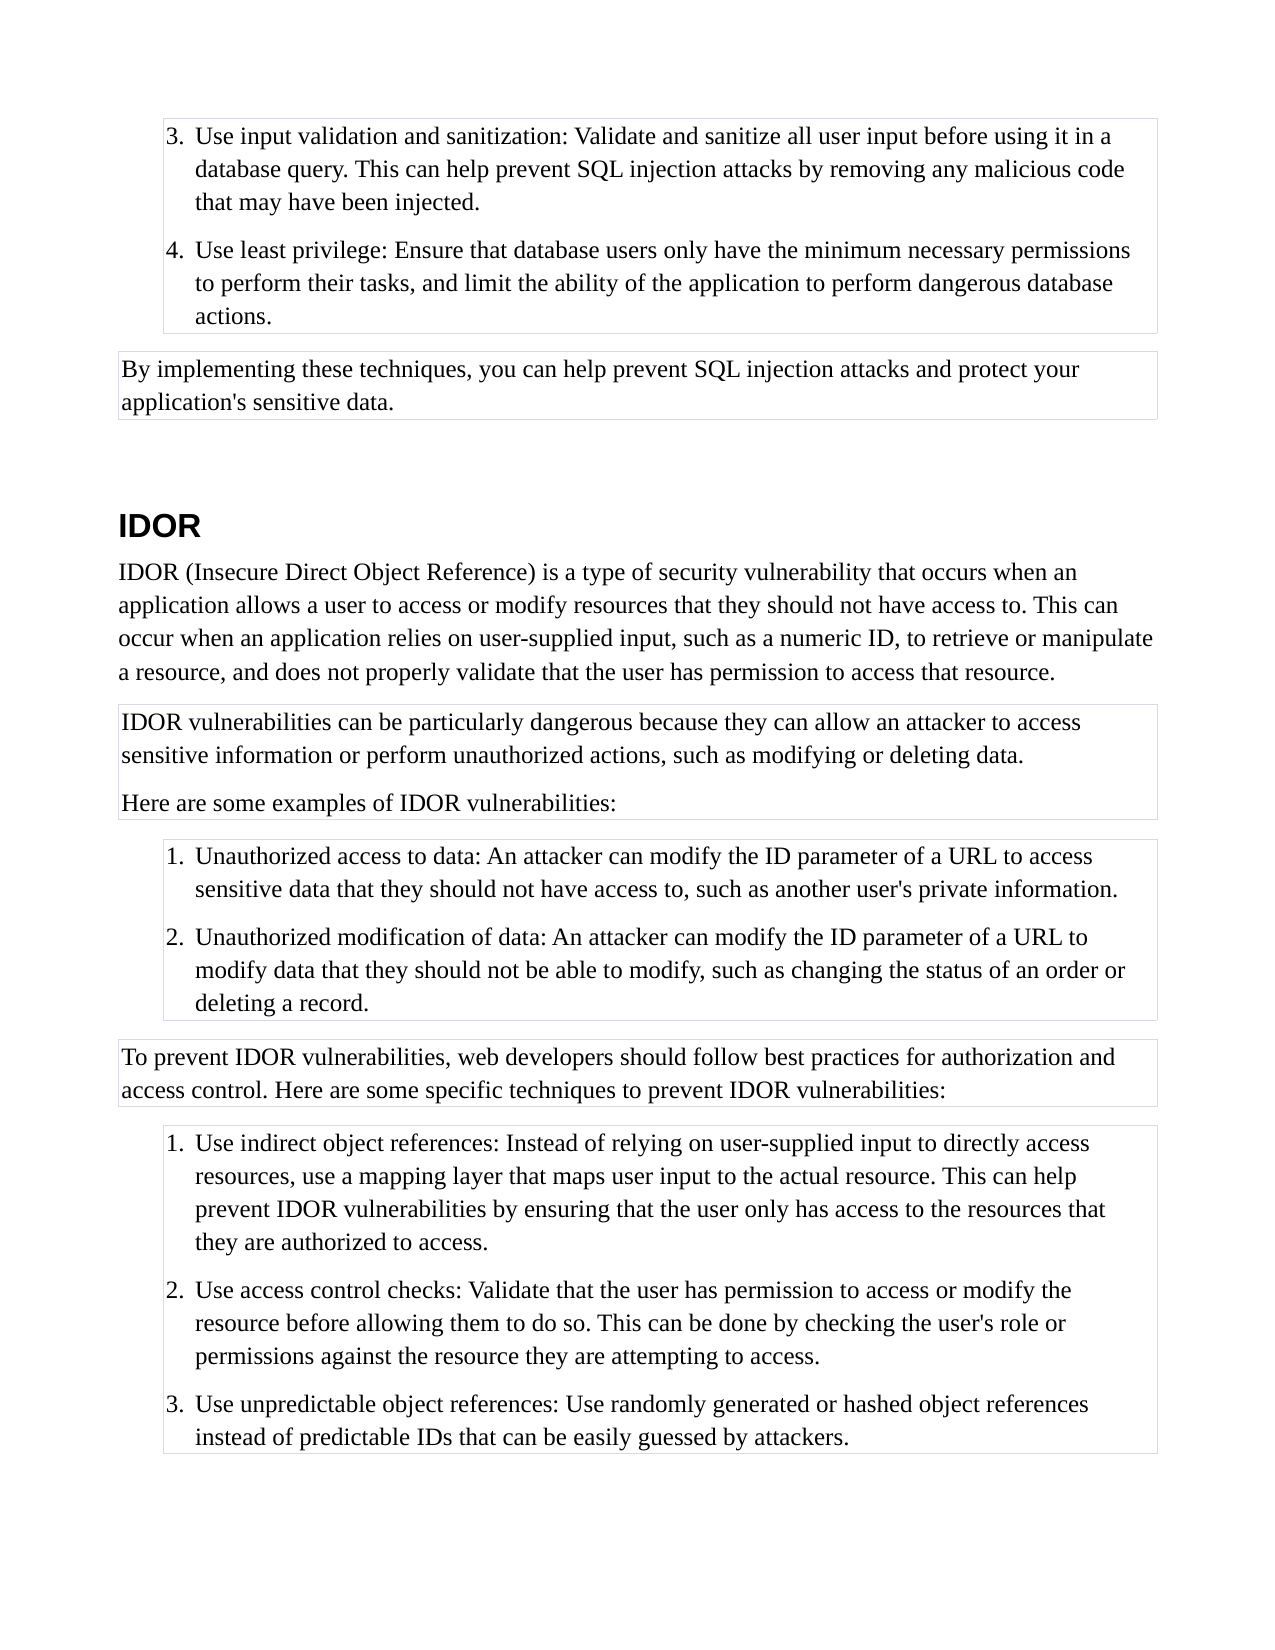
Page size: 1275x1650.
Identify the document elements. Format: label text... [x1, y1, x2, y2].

list Unauthorized access to data: An attacker can modify the ID parameter of a URL to access sensitive data that they should not have access to, such as another user's private information. [164, 840, 1157, 903]
list Unauthorized modification of data: An attacker can modify the ID parameter of a URL to modify data that they should not be able to modify, such as changing the status of an order or deleting a record. [164, 919, 1157, 1020]
text IDOR (Insecure Direct Object Reference) is a type of security vulnerability that occurs when an application allows a user to access or modify resources that they should not have access to. This can occur when an application relies on user-supplied input, such as a numeric ID, to retrieve or manipulate a resource, and does not properly validate that the user has permission to access that resource. [118, 557, 1157, 685]
list Use access control checks: Validate that the user has permission to access or modify the resource before allowing them to do so. This can be done by checking the user's role or permissions against the resource they are attempting to access. [164, 1272, 1157, 1370]
list Use indirect object references: Instead of relying on user-supplied input to directly access resources, use a mapping layer that maps user input to the actual resource. This can help prevent IDOR vulnerabilities by ensuring that the user only has access to the resources that they are authorized to access. [164, 1126, 1157, 1256]
list Use input validation and sanitization: Validate and sanitize all user input before using it in a database query. This can help prevent SQL injection attacks by removing any malicious code that may have been injected. [164, 119, 1157, 216]
subtitle IDOR [118, 507, 1157, 545]
text Here are some examples of IDOR vulnerabilities: [119, 785, 1157, 819]
text To prevent IDOR vulnerabilities, web developers should follow best practices for authorization and access control. Here are some specific techniques to prevent IDOR vulnerabilities: [119, 1040, 1157, 1106]
text By implementing these techniques, you can help prevent SQL injection attacks and protect your application's sensitive data. [119, 352, 1157, 419]
list Use least privilege: Ensure that database users only have the minimum necessary permissions to perform their tasks, and limit the ability of the application to perform dangerous database actions. [164, 232, 1157, 333]
list Use unpredictable object references: Use randomly generated or hashed object references instead of predictable IDs that can be easily guessed by attackers. [164, 1386, 1157, 1453]
text IDOR vulnerabilities can be particularly dangerous because they can allow an attacker to access sensitive information or perform unauthorized actions, such as modifying or deleting data. [119, 705, 1157, 769]
